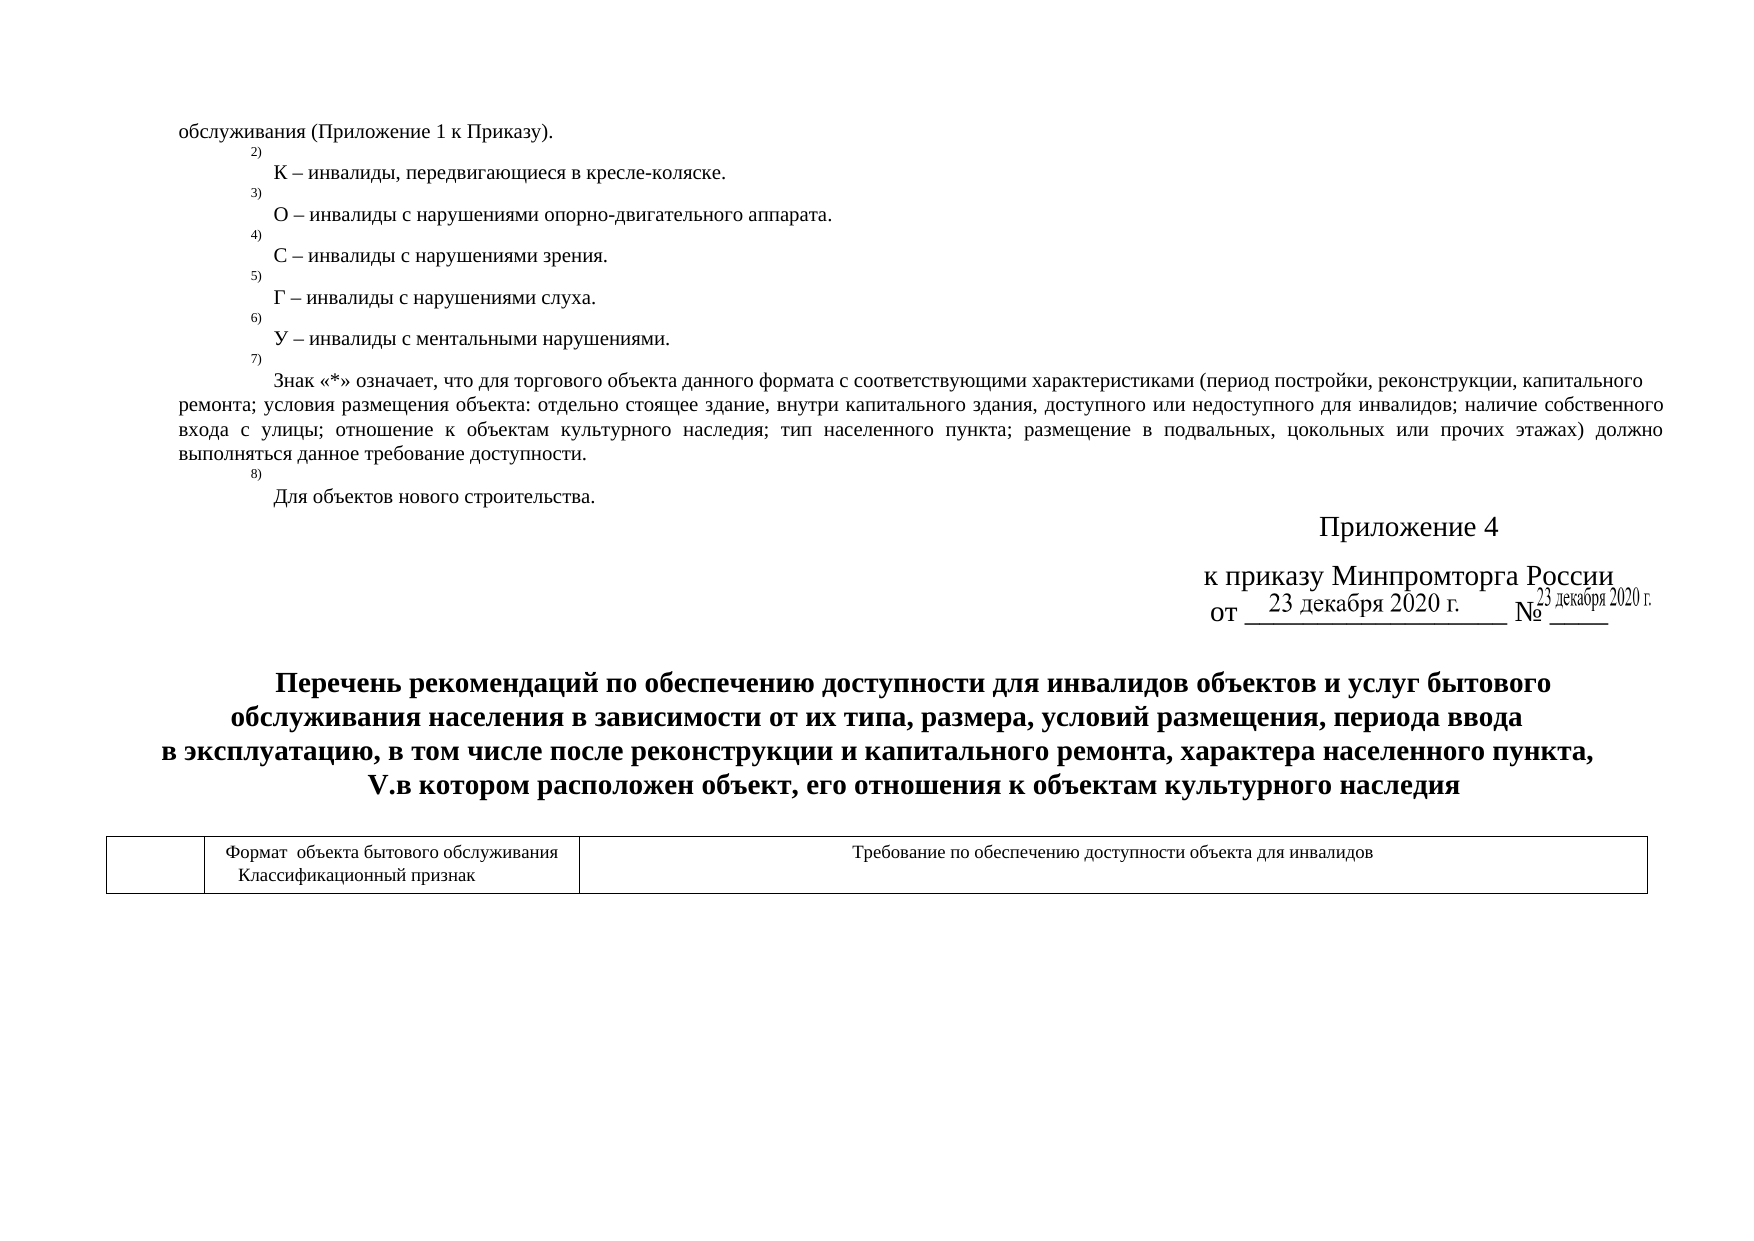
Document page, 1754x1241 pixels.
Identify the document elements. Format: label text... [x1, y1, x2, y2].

text Приложение 4 [118, 509, 1506, 543]
text к приказу Минпромторга России [118, 558, 1621, 592]
subtitle в котором расположен объект, его отношения к объектам культурного наследия [210, 767, 1632, 801]
text С – инвалиды с нарушениями зрения. [273, 243, 1666, 267]
text 3) [251, 185, 1666, 201]
text К – инвалиды, передвигающиеся в кресле-коляске. [273, 160, 1666, 184]
text ремонта; условия размещения объекта: отдельно стоящее здание, внутри капитального здания, доступного или недоступного для инвалидов; наличие собственного входа с улицы; отношение к объектам культурного наследия; тип населенного пункта; размещение в подвальных, цокольных или прочих этажах) должно выполняться данное требование доступности. [178, 392, 1666, 465]
text Г – инвалиды с нарушениями слуха. [273, 284, 1666, 309]
text О – инвалиды с нарушениями опорно-двигательного аппарата. [273, 202, 1666, 226]
text 4) [251, 227, 1666, 242]
table_header Требование по обеспечению доступности объекта для инвалидов [649, 837, 1522, 893]
table_header [107, 837, 204, 893]
table_header [1522, 837, 1647, 893]
text 2) [251, 144, 1666, 159]
text в эксплуатацию, в том числе после реконструкции и капитального ремонта, характера населенного пункта, [161, 733, 1666, 767]
text Перечень рекомендаций по обеспечению доступности для инвалидов объектов и услуг бытового обслуживания населения в зависимости от их типа, размера, условий размещения, периода ввода [230, 665, 1666, 733]
table_header Формат объекта бытового обслуживания Классификационный признак [205, 837, 579, 893]
text от __________________ № ____ [118, 594, 1615, 627]
text Для объектов нового строительства. [273, 483, 1666, 508]
text Знак «*» означает, что для торгового объекта данного формата с соответствующими характеристиками (период постройки, реконструкции, капитального [273, 367, 1666, 392]
table_header [580, 837, 648, 893]
text обслуживания (Приложение 1 к Приказу). [178, 119, 1666, 143]
text 8) [251, 466, 1666, 482]
text У – инвалиды с ментальными нарушениями. [273, 326, 1666, 350]
text 5) [251, 268, 1666, 284]
text 6) [251, 309, 1666, 325]
text 7) [251, 351, 1666, 367]
